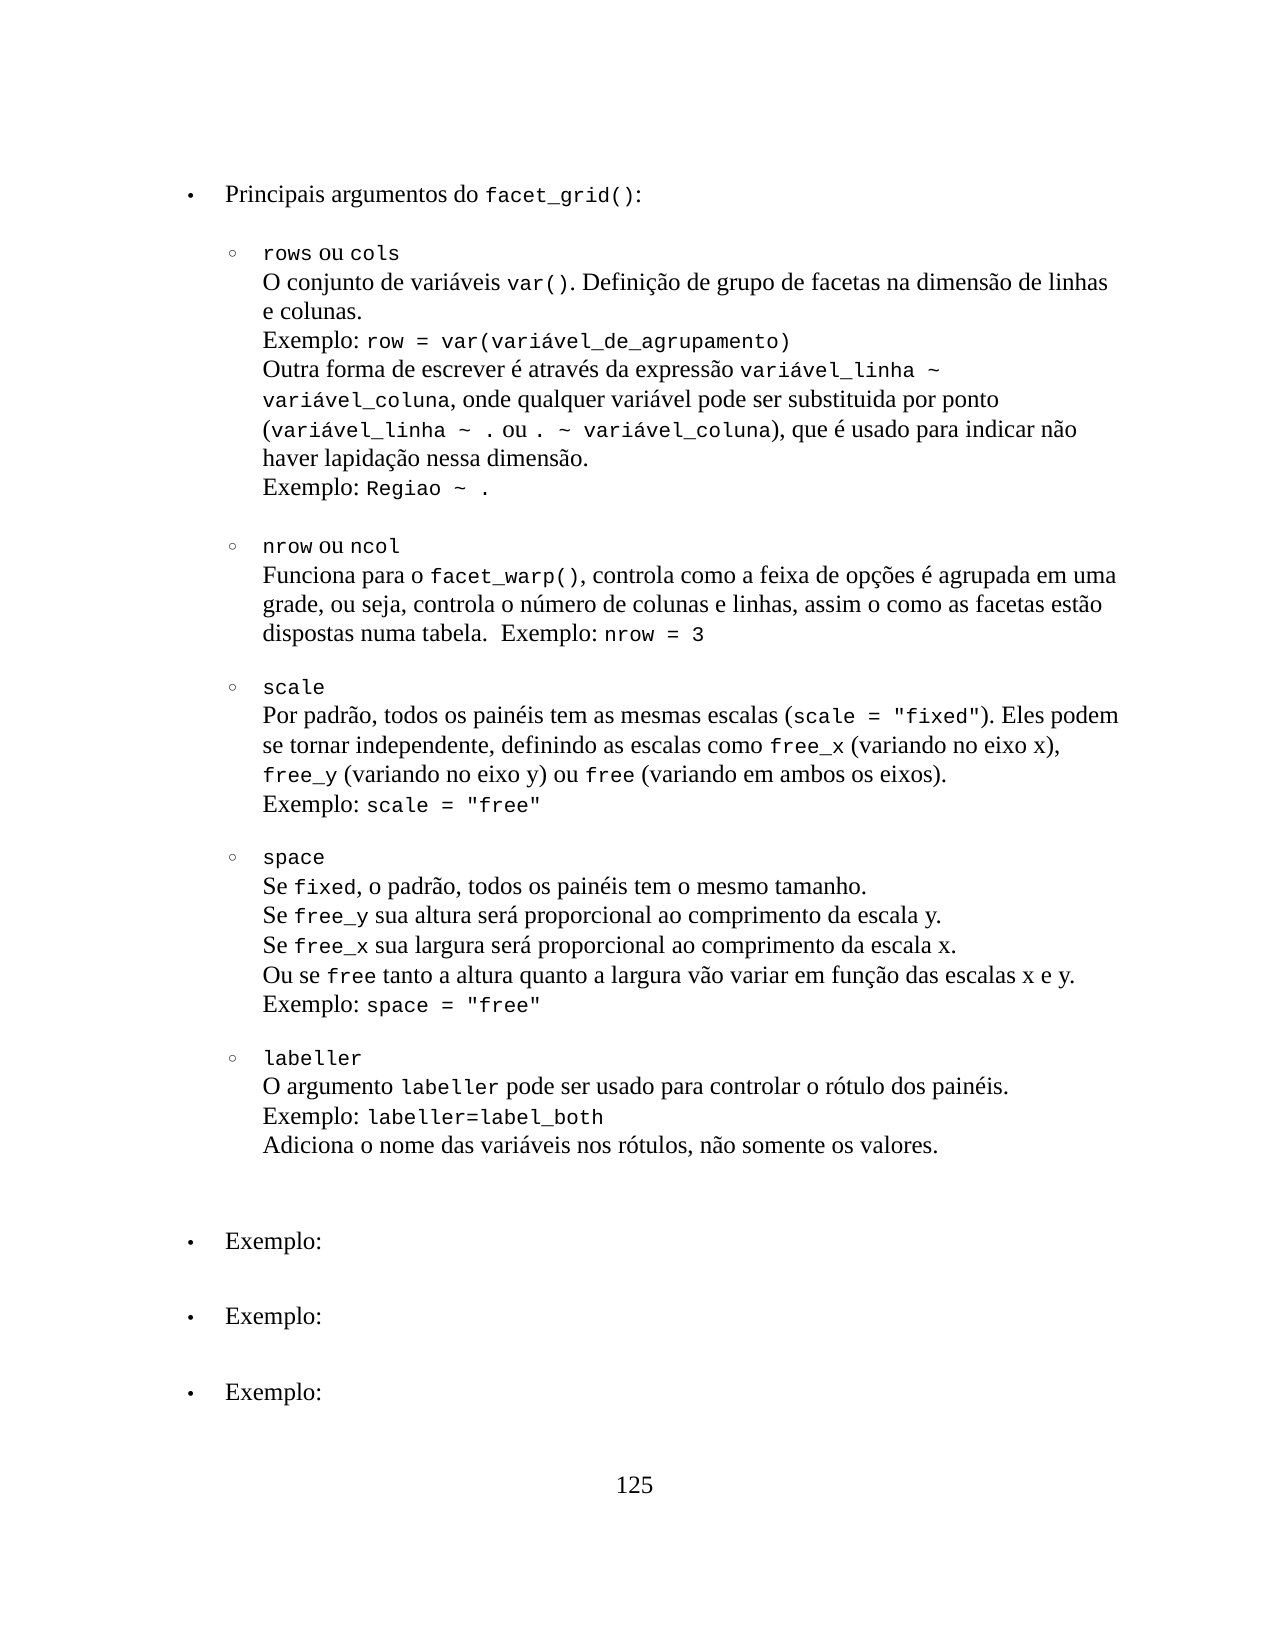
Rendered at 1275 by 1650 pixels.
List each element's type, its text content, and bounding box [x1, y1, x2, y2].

list Principais argumentos do facet_grid(): [187, 179, 1125, 237]
list space Se fixed, o padrão, todos os painéis tem o mesmo tamanho. Se free_y sua altura será proporcional ao comprimento da escala y. Se free_x sua largura será proporcional ao comprimento da escala x. Ou se free tanto a altura quanto a largura vão variar em função das escalas x e y. Exemplo: space = "free" [225, 847, 1125, 1048]
list nrow ou ncol Funciona para o facet_warp(), controla como a feixa de opções é agrupada em uma grade, ou seja, controla o número de colunas e linhas, assim o como as facetas estão dispostas numa tabela. Exemplo: nrow = 3 [225, 530, 1125, 677]
list Exemplo: [187, 1301, 1125, 1359]
list scale Por padrão, todos os painéis tem as mesmas escalas (scale = "fixed"). Eles podem se tornar independente, definindo as escalas como free_x (variando no eixo x), free_y (variando no eixo y) ou free (variando em ambos os eixos). Exemplo: scale = "free" [225, 677, 1125, 847]
list rows ou cols O conjunto de variáveis var(). Definição de grupo de facetas na dimensão de linhas e colunas. Exemplo: row = var(variável_de_agrupamento) Outra forma de escrever é através da expressão variável_linha ~ variável_coluna, onde qualquer variável pode ser substituida por ponto (variável_linha ~ . ou . ~ variável_coluna), que é usado para indicar não haver lapidação nessa dimensão. Exemplo: Regiao ~ . [225, 237, 1125, 530]
list Exemplo: [187, 1377, 1125, 1434]
list Exemplo: [187, 1226, 1125, 1283]
list labeller O argumento labeller pode ser usado para controlar o rótulo dos painéis. Exemplo: labeller=label_both Adiciona o nome das variáveis nos rótulos, não somente os valores. [225, 1048, 1125, 1188]
